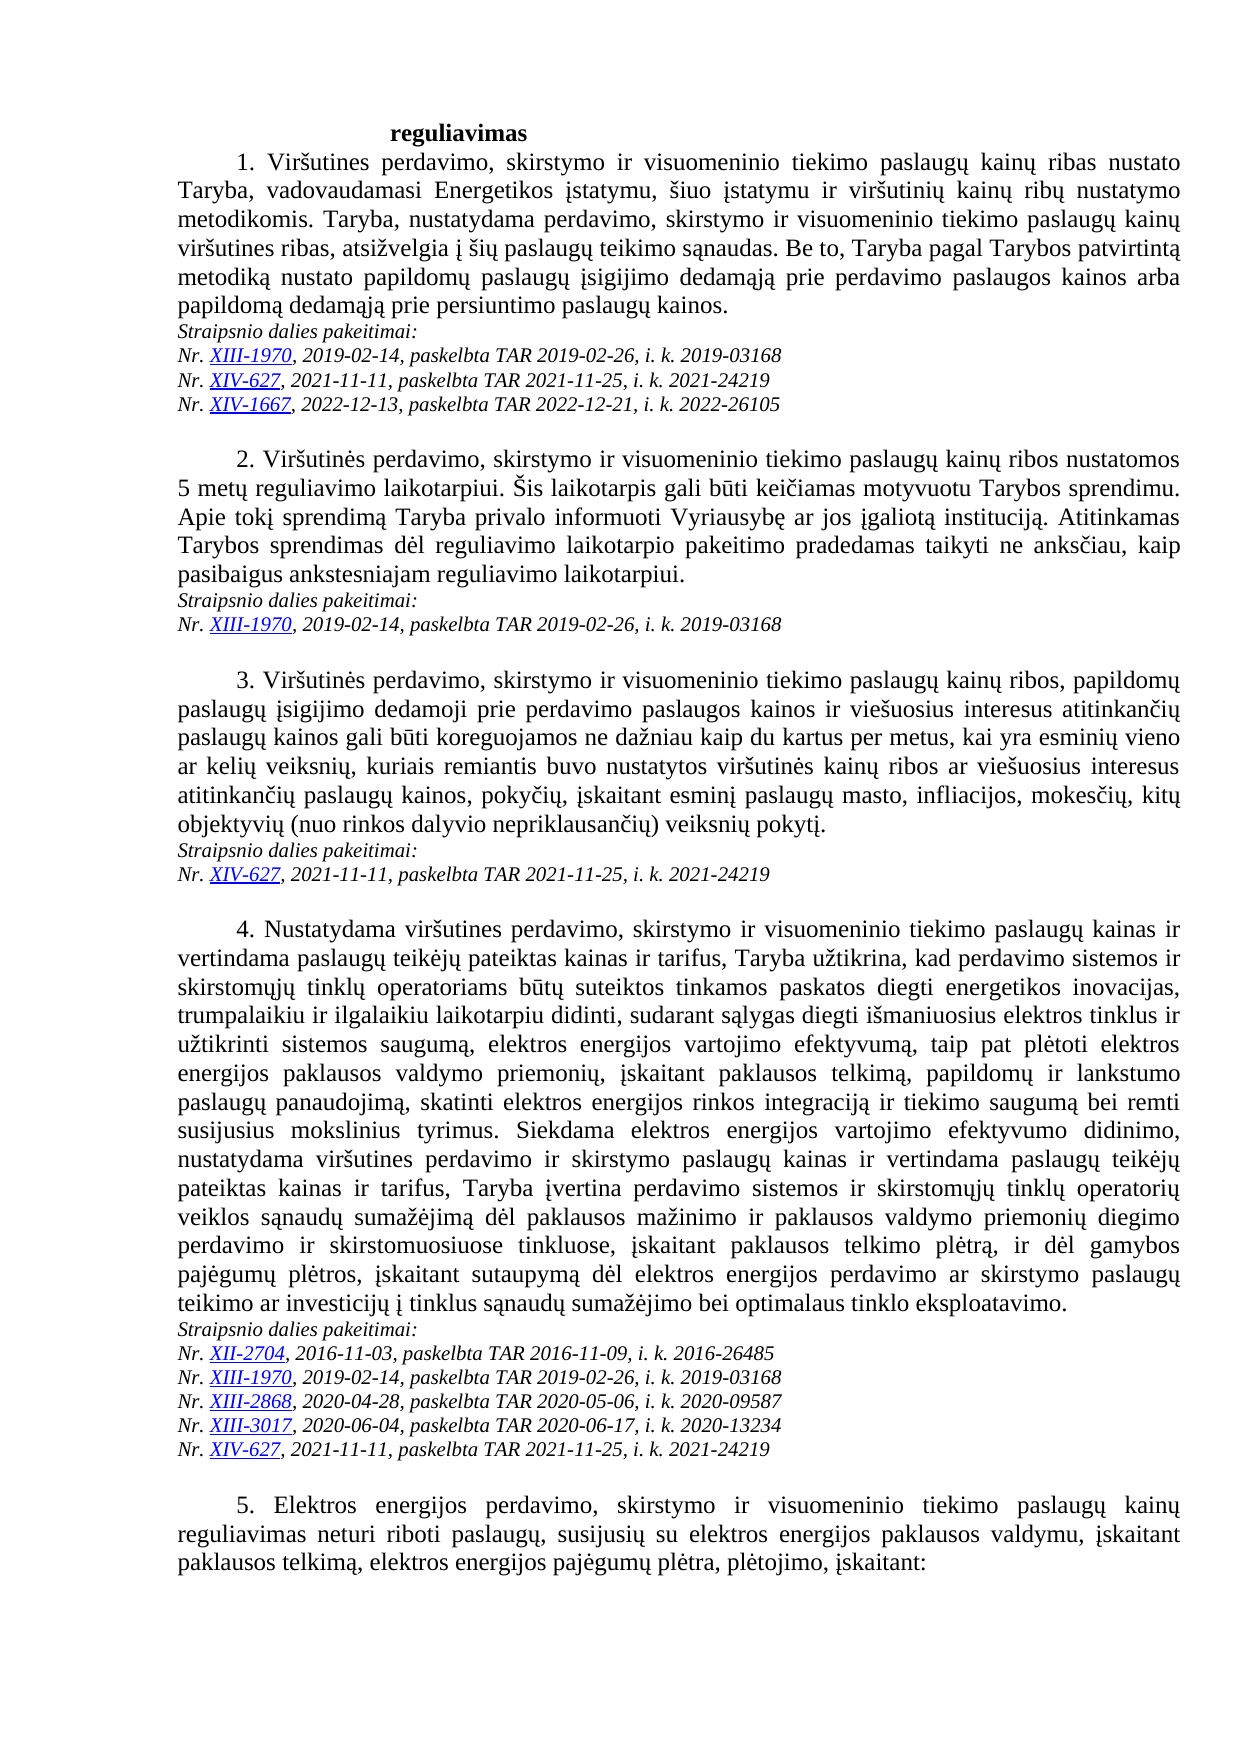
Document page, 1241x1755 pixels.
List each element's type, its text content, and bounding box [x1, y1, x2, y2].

text Nr. XIII-2868, 2020-04-28, paskelbta TAR 2020-05-06, i. k. 2020-09587 [177, 1389, 1181, 1413]
text Nr. XII-2704, 2016-11-03, paskelbta TAR 2016-11-09, i. k. 2016-26485 [177, 1341, 1181, 1365]
text 4. Nustatydama viršutines perdavimo, skirstymo ir visuomeninio tiekimo paslaugų kainas ir vertindama paslaugų teikėjų pateiktas kainas ir tarifus, Taryba užtikrina, kad perdavimo sistemos ir skirstomųjų tinklų operatoriams būtų suteiktos tinkamos paskatos diegti energetikos inovacijas, trumpalaikiu ir ilgalaikiu laikotarpiu didinti, sudarant sąlygas diegti išmaniuosius elektros tinklus ir užtikrinti sistemos saugumą, elektros energijos vartojimo efektyvumą, taip pat plėtoti elektros energijos paklausos valdymo priemonių, įskaitant paklausos telkimą, papildomų ir lankstumo paslaugų panaudojimą, skatinti elektros energijos rinkos integraciją ir tiekimo saugumą bei remti susijusius mokslinius tyrimus. Siekdama elektros energijos vartojimo efektyvumo didinimo, nustatydama viršutines perdavimo ir skirstymo paslaugų kainas ir vertindama paslaugų teikėjų pateiktas kainas ir tarifus, Taryba įvertina perdavimo sistemos ir skirstomųjų tinklų operatorių veiklos sąnaudų sumažėjimą dėl paklausos mažinimo ir paklausos valdymo priemonių diegimo perdavimo ir skirstomuosiuose tinkluose, įskaitant paklausos telkimo plėtrą, ir dėl gamybos pajėgumų plėtros, įskaitant sutaupymą dėl elektros energijos perdavimo ar skirstymo paslaugų teikimo ar investicijų į tinklus sąnaudų sumažėjimo bei optimalaus tinklo eksploatavimo. [177, 914, 1181, 1317]
text Straipsnio dalies pakeitimai: [177, 1317, 1181, 1341]
text Straipsnio dalies pakeitimai: [177, 588, 1181, 612]
text Nr. XIV-627, 2021-11-11, paskelbta TAR 2021-11-25, i. k. 2021-24219 [177, 862, 1181, 886]
text Nr. XIII-1970, 2019-02-14, paskelbta TAR 2019-02-26, i. k. 2019-03168 [177, 1365, 1181, 1389]
text 2. Viršutinės perdavimo, skirstymo ir visuomeninio tiekimo paslaugų kainų ribos nustatomos 5 metų reguliavimo laikotarpiui. Šis laikotarpis gali būti keičiamas motyvuotu Tarybos sprendimu. Apie tokį sprendimą Taryba privalo informuoti Vyriausybę ar jos įgaliotą instituciją. Atitinkamas Tarybos sprendimas dėl reguliavimo laikotarpio pakeitimo pradedamas taikyti ne anksčiau, kaip pasibaigus ankstesniajam reguliavimo laikotarpiui. [177, 444, 1181, 588]
text 5. Elektros energijos perdavimo, skirstymo ir visuomeninio tiekimo paslaugų kainų reguliavimas neturi riboti paslaugų, susijusių su elektros energijos paklausos valdymu, įskaitant paklausos telkimą, elektros energijos pajėgumų plėtra, plėtojimo, įskaitant: [177, 1490, 1181, 1576]
text 3. Viršutinės perdavimo, skirstymo ir visuomeninio tiekimo paslaugų kainų ribos, papildomų paslaugų įsigijimo dedamoji prie perdavimo paslaugos kainos ir viešuosius interesus atitinkančių paslaugų kainos gali būti koreguojamos ne dažniau kaip du kartus per metus, kai yra esminių vieno ar kelių veiksnių, kuriais remiantis buvo nustatytos viršutinės kainų ribos ar viešuosius interesus atitinkančių paslaugų kainos, pokyčių, įskaitant esminį paslaugų masto, infliacijos, mokesčių, kitų objektyvių (nuo rinkos dalyvio nepriklausančių) veiksnių pokytį. [177, 665, 1181, 837]
text Straipsnio dalies pakeitimai: [177, 837, 1181, 862]
text Nr. XIV-627, 2021-11-11, paskelbta TAR 2021-11-25, i. k. 2021-24219 [177, 367, 1181, 392]
text Nr. XIII-1970, 2019-02-14, paskelbta TAR 2019-02-26, i. k. 2019-03168 [177, 612, 1181, 636]
text Nr. XIII-1970, 2019-02-14, paskelbta TAR 2019-02-26, i. k. 2019-03168 [177, 343, 1181, 367]
text 1. Viršutines perdavimo, skirstymo ir visuomeninio tiekimo paslaugų kainų ribas nustato Taryba, vadovaudamasi Energetikos įstatymu, šiuo įstatymu ir viršutinių kainų ribų nustatymo metodikomis. Taryba, nustatydama perdavimo, skirstymo ir visuomeninio tiekimo paslaugų kainų viršutines ribas, atsižvelgia į šių paslaugų teikimo sąnaudas. Be to, Taryba pagal Tarybos patvirtintą metodiką nustato papildomų paslaugų įsigijimo dedamąją prie perdavimo paslaugos kainos arba papildomą dedamąją prie persiuntimo paslaugų kainos. [177, 147, 1181, 319]
text Straipsnio dalies pakeitimai: [177, 319, 1181, 343]
text Nr. XIV-1667, 2022-12-13, paskelbta TAR 2022-12-21, i. k. 2022-26105 [177, 392, 1181, 416]
text Nr. XIV-627, 2021-11-11, paskelbta TAR 2021-11-25, i. k. 2021-24219 [177, 1437, 1181, 1461]
text Nr. XIII-3017, 2020-06-04, paskelbta TAR 2020-06-17, i. k. 2020-13234 [177, 1413, 1181, 1437]
text reguliavimas [236, 118, 1181, 147]
